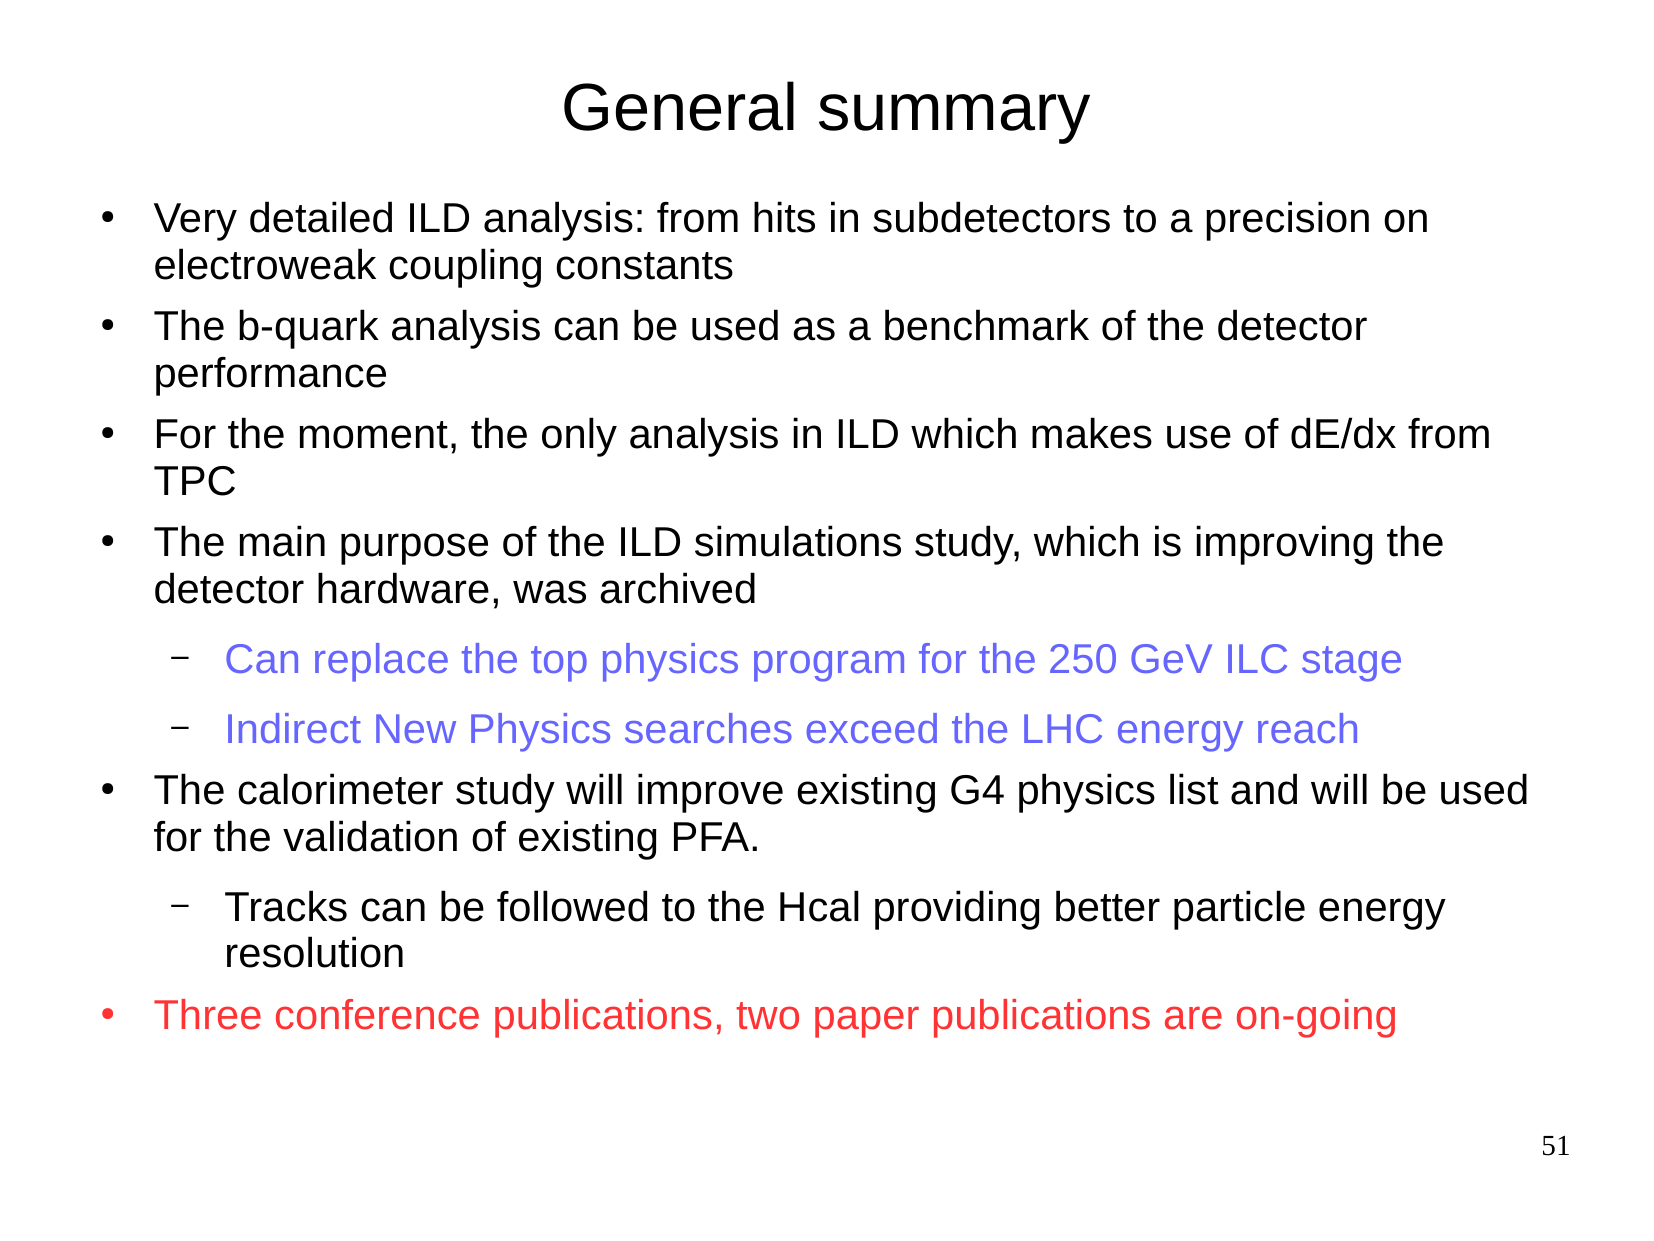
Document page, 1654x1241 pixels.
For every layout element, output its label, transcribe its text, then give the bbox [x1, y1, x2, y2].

list Very detailed ILD analysis: from hits in subdetectors to a precision on electroweak coupling constants The b-quark analysis can be used as a benchmark of the detector performance For the moment, the only analysis in ILD which makes use of dE/dx from TPC The main purpose of the ILD simulations study, which is improving the detector hardware, was archived Can replace the top physics program for the 250 GeV ILC stage Indirect New Physics searches exceed the LHC energy reach The calorimeter study will improve existing G4 physics list and will be used for the validation of existing PFA. Tracks can be followed to the Hcal providing better particle energy resolution Three conference publications, two paper publications are on-going [82, 195, 1571, 1171]
title General summary [82, 49, 1571, 166]
